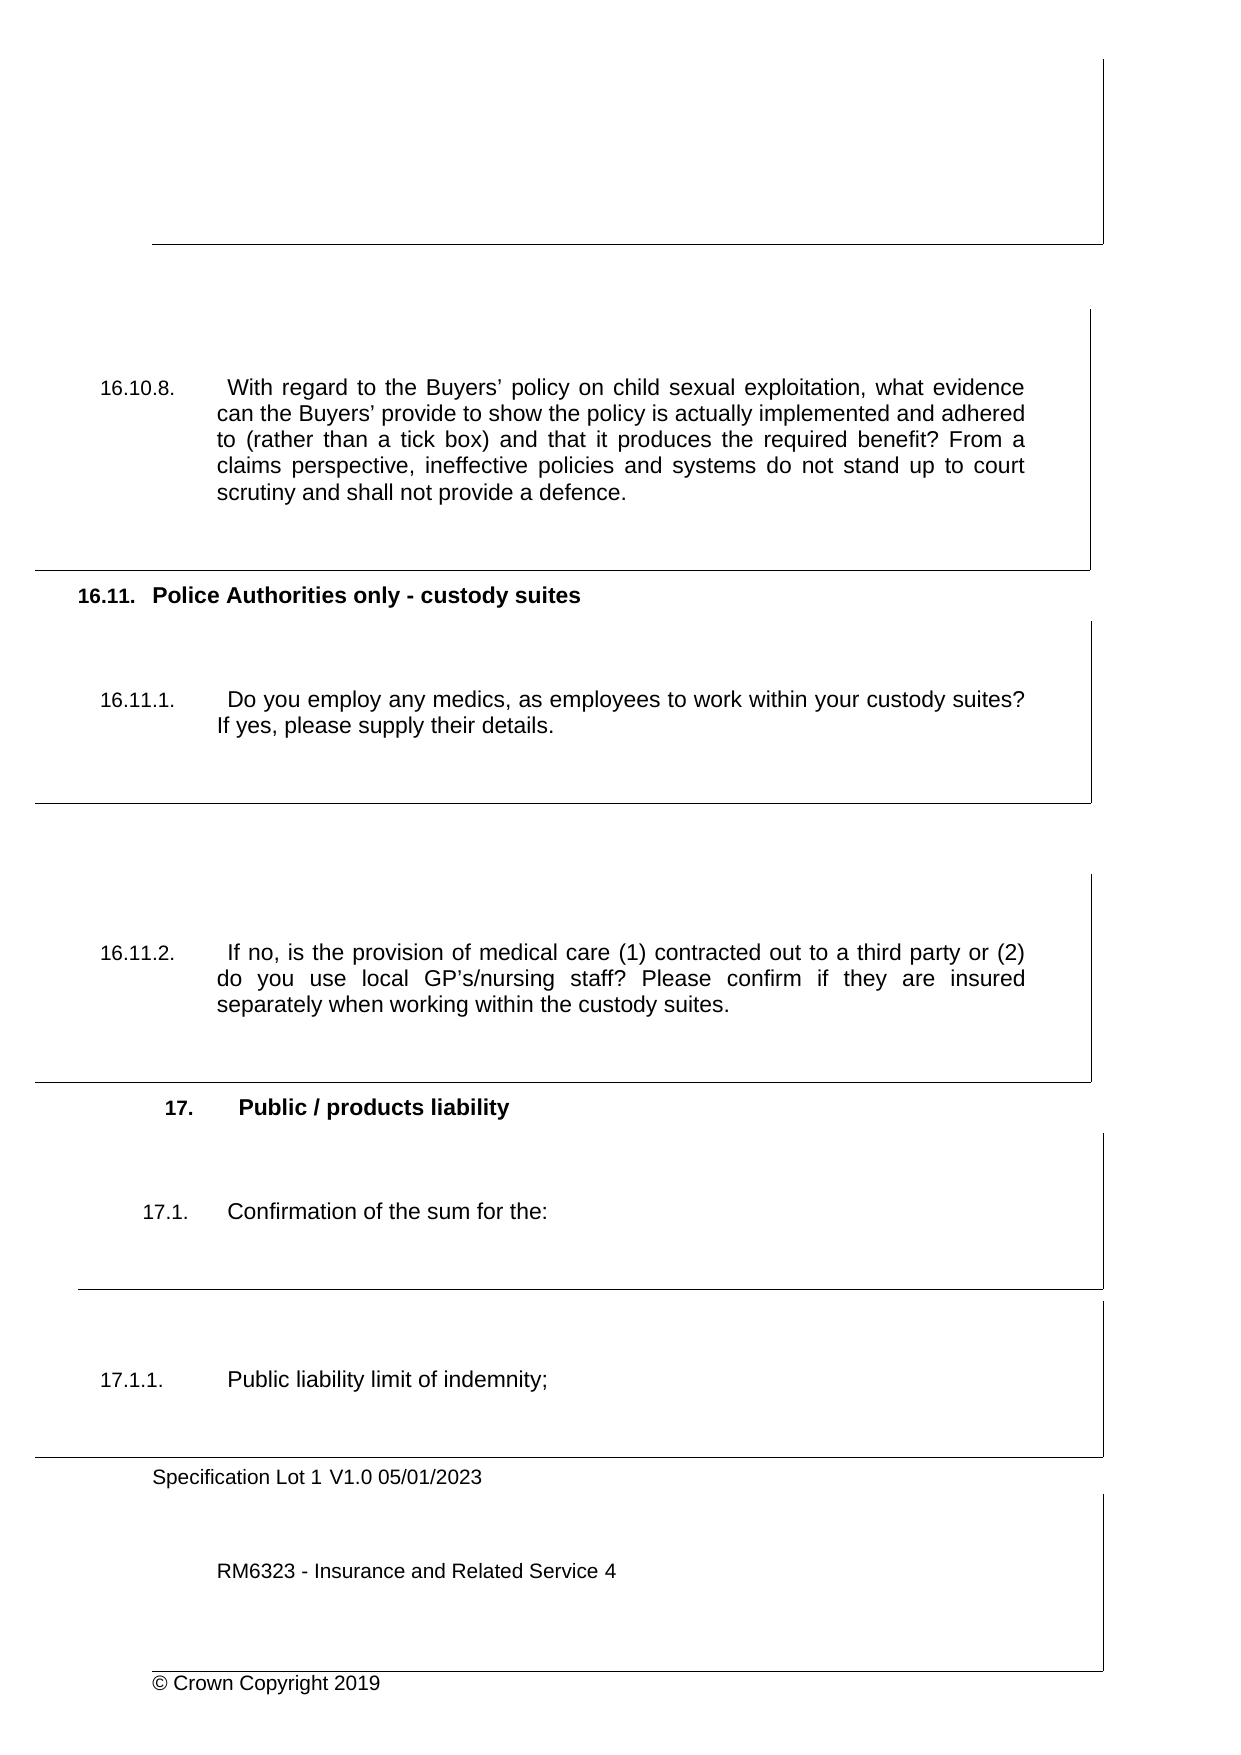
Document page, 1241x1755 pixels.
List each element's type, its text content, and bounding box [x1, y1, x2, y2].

list With regard to the Buyers’ policy on child sexual exploitation, what evidence can the Buyers’ provide to show the policy is actually implemented and adhered to (rather than a tick box) and that it produces the required benefit? From a claims perspective, ineffective policies and systems do not stand up to court scrutiny and shall not provide a defence. [35, 309, 1090, 570]
list If no, is the provision of medical care (1) contracted out to a third party or (2) do you use local GP’s/nursing staff? Please confirm if they are insured separately when working within the custody suites. [35, 874, 1091, 1082]
list Do you employ any medics, as employees to work within your custody suites? If yes, please supply their details. [35, 621, 1091, 803]
list Public liability limit of indemnity; [35, 1301, 1103, 1457]
subtitle Police Authorities only - custody suites [78, 582, 1103, 608]
list Confirmation of the sum for the: [78, 1133, 1103, 1289]
subtitle Public / products liability [164, 1094, 1103, 1120]
